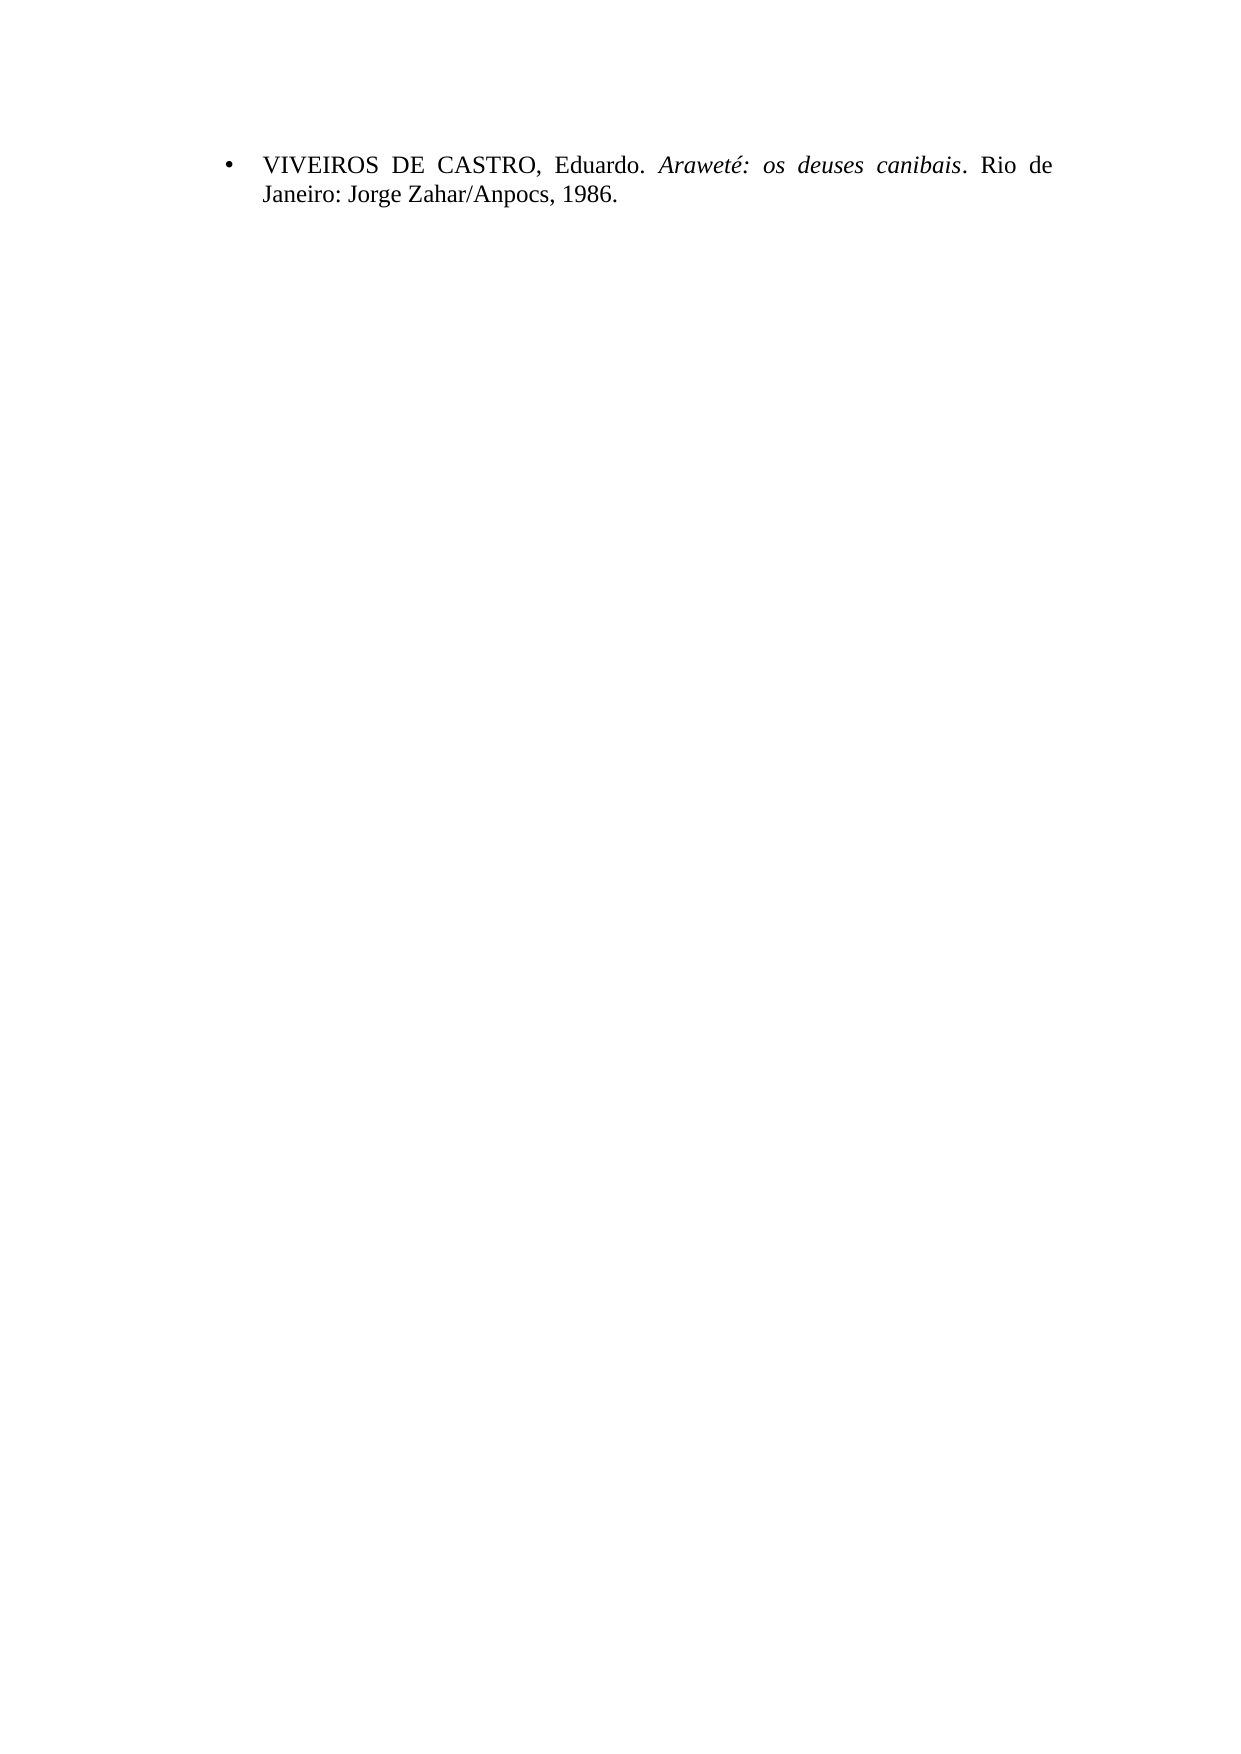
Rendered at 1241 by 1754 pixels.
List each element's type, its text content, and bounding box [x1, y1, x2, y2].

list VIVEIROS DE CASTRO, Eduardo. Araweté: os deuses canibais. Rio de Janeiro: Jorge Zahar/Anpocs, 1986. [225, 150, 1053, 207]
